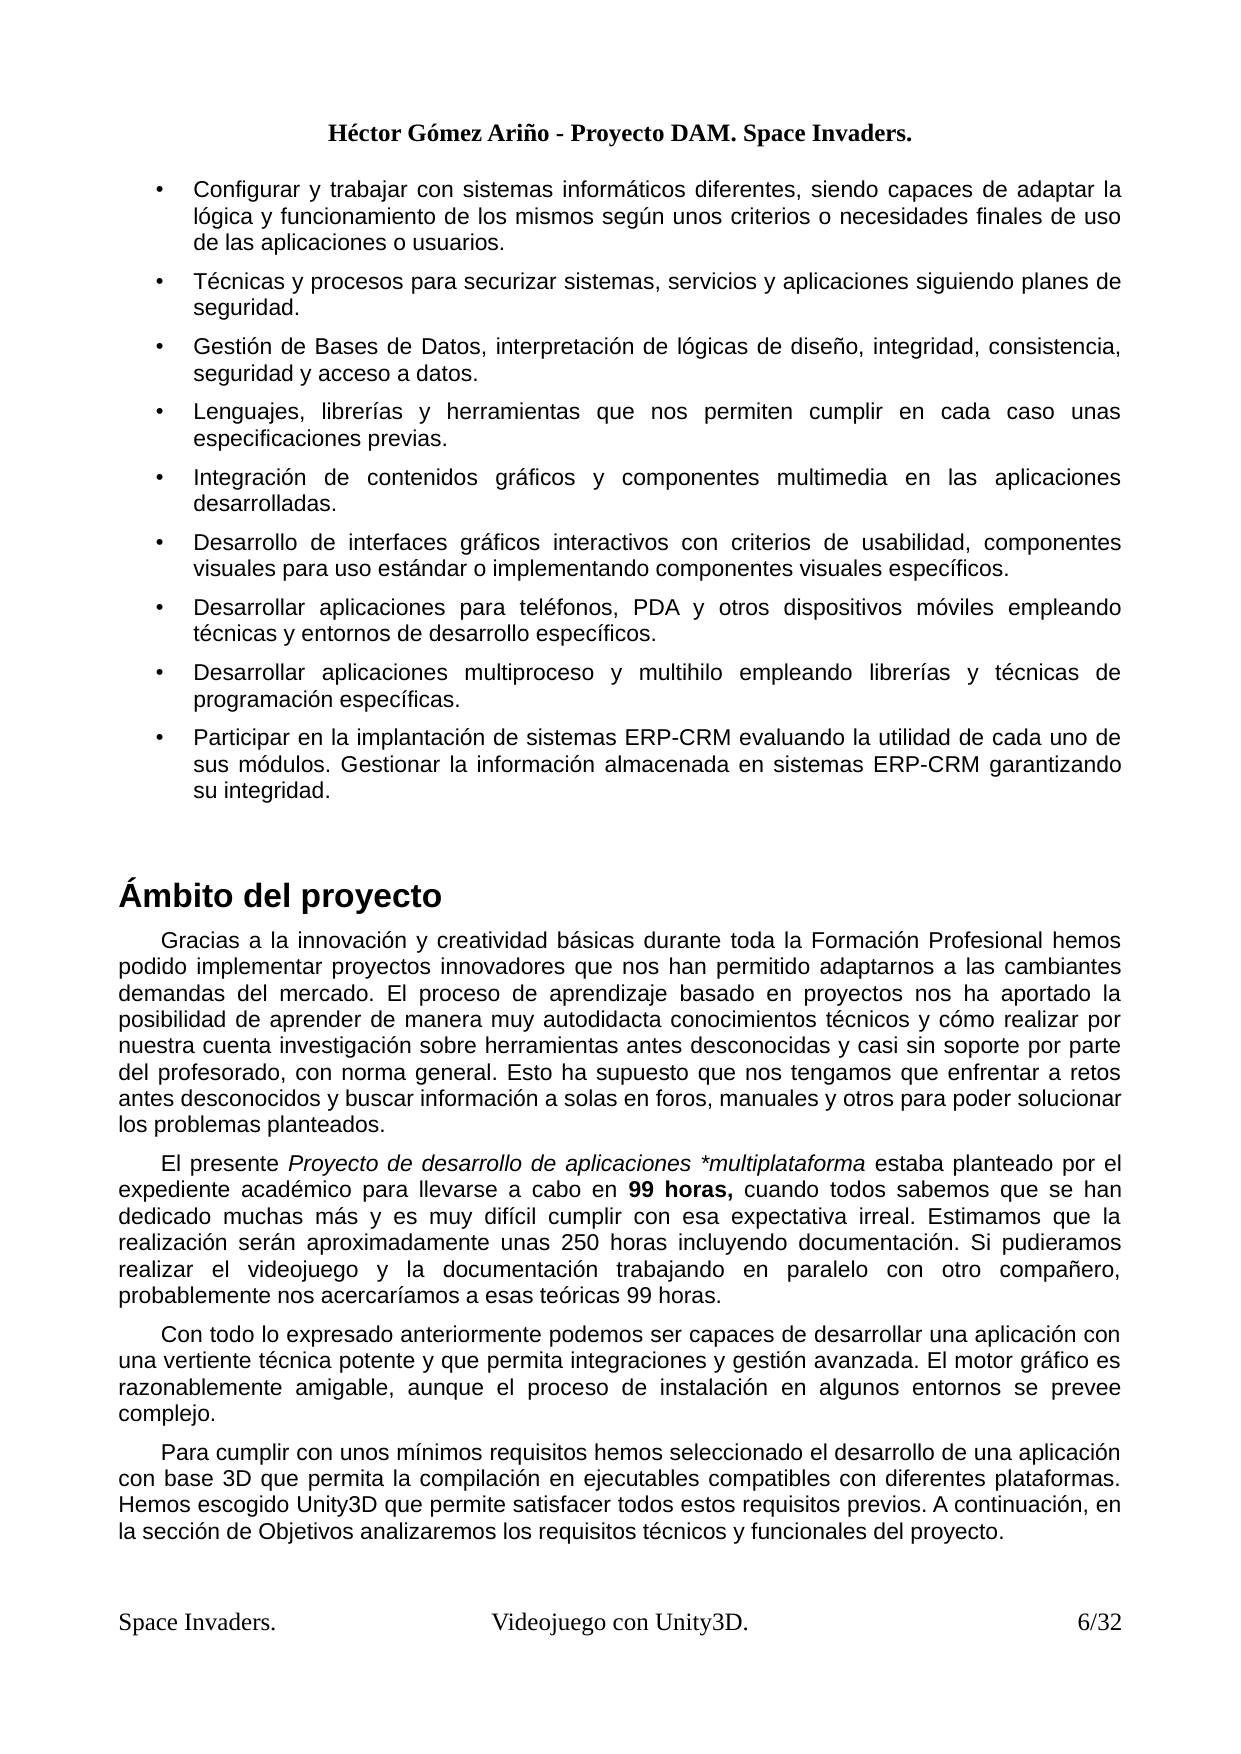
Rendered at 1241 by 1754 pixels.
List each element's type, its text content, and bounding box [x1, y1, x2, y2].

list Gestión de Bases de Datos, interpretación de lógicas de diseño, integridad, consistencia, seguridad y acceso a datos. [156, 333, 1122, 386]
list Participar en la implantación de sistemas ERP-CRM evaluando la utilidad de cada uno de sus módulos. Gestionar la información almacenada en sistemas ERP-CRM garantizando su integridad. [156, 724, 1122, 803]
list Desarrollar aplicaciones multiproceso y multihilo empleando librerías y técnicas de programación específicas. [156, 659, 1122, 712]
text Con todo lo expresado anteriormente podemos ser capaces de desarrollar una aplicación con una vertiente técnica potente y que permita integraciones y gestión avanzada. El motor gráfico es razonablemente amigable, aunque el proceso de instalación en algunos entornos se prevee complejo. [118, 1321, 1122, 1426]
text Para cumplir con unos mínimos requisitos hemos seleccionado el desarrollo de una aplicación con base 3D que permita la compilación en ejecutables compatibles con diferentes plataformas. Hemos escogido Unity3D que permite satisfacer todos estos requisitos previos. A continuación, en la sección de Objetivos analizaremos los requisitos técnicos y funcionales del proyecto. [118, 1439, 1122, 1544]
list Técnicas y procesos para securizar sistemas, servicios y aplicaciones siguiendo planes de seguridad. [156, 268, 1122, 321]
list Desarrollar aplicaciones para teléfonos, PDA y otros dispositivos móviles empleando técnicas y entornos de desarrollo específicos. [156, 594, 1122, 647]
text El presente Proyecto de desarrollo de aplicaciones *multiplataforma estaba planteado por el expediente académico para llevarse a cabo en 99 horas, cuando todos sabemos que se han dedicado muchas más y es muy difícil cumplir con esa expectativa irreal. Estimamos que la realización serán aproximadamente unas 250 horas incluyendo documentación. Si pudieramos realizar el videojuego y la documentación trabajando en paralelo con otro compañero, probablemente nos acercaríamos a esas teóricas 99 horas. [118, 1150, 1122, 1308]
list Lenguajes, librerías y herramientas que nos permiten cumplir en cada caso unas especificaciones previas. [156, 398, 1122, 451]
subtitle Ámbito del proyecto [118, 876, 1122, 914]
list Desarrollo de interfaces gráficos interactivos con criterios de usabilidad, componentes visuales para uso estándar o implementando componentes visuales específicos. [156, 529, 1122, 581]
text Gracias a la innovación y creatividad básicas durante toda la Formación Profesional hemos podido implementar proyectos innovadores que nos han permitido adaptarnos a las cambiantes demandas del mercado. El proceso de aprendizaje basado en proyectos nos ha aportado la posibilidad de aprender de manera muy autodidacta conocimientos técnicos y cómo realizar por nuestra cuenta investigación sobre herramientas antes desconocidas y casi sin soporte por parte del profesorado, con norma general. Esto ha supuesto que nos tengamos que enfrentar a retos antes desconocidos y buscar información a solas en foros, manuales y otros para poder solucionar los problemas planteados. [118, 927, 1122, 1138]
list Configurar y trabajar con sistemas informáticos diferentes, siendo capaces de adaptar la lógica y funcionamiento de los mismos según unos criterios o necesidades finales de uso de las aplicaciones o usuarios. [156, 176, 1122, 255]
list Integración de contenidos gráficos y componentes multimedia en las aplicaciones desarrolladas. [156, 463, 1122, 516]
